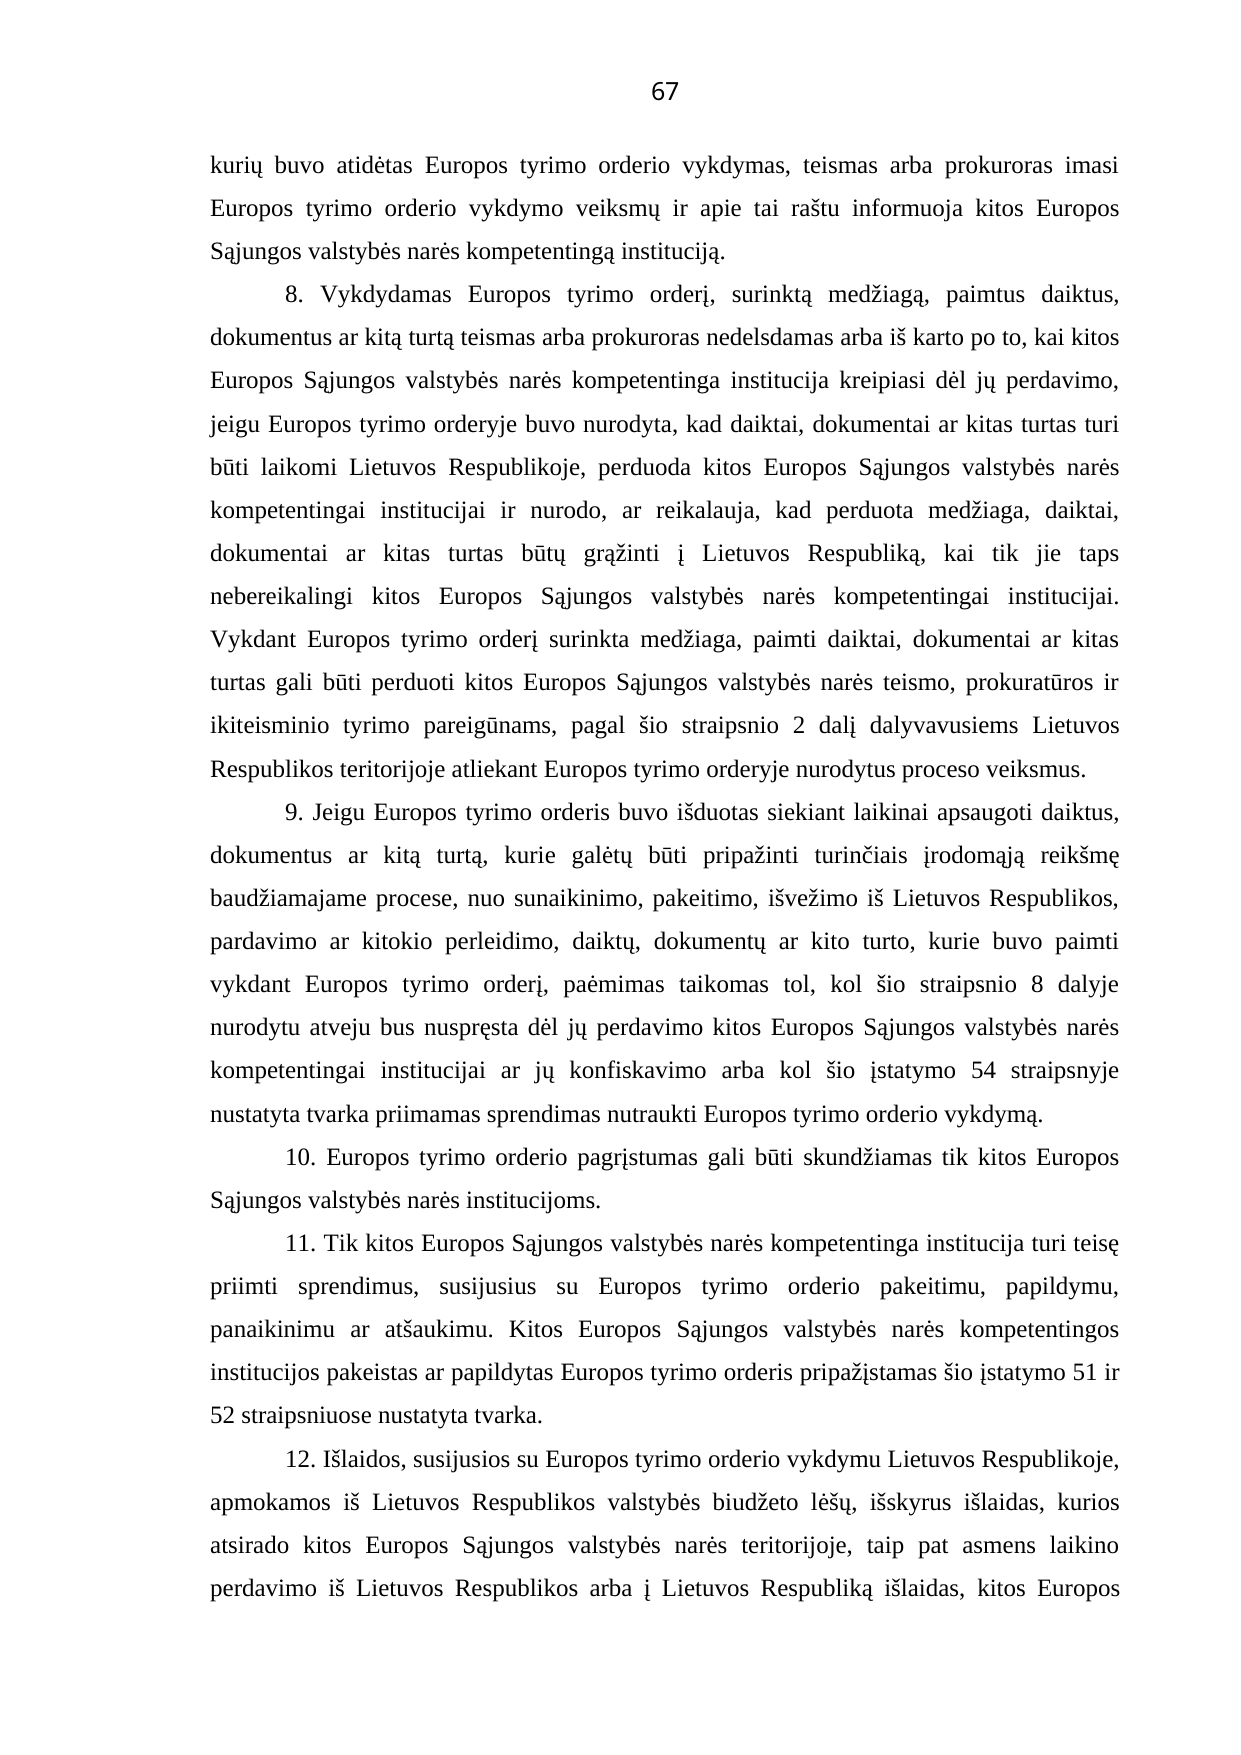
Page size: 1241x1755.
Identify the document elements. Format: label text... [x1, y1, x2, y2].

text 8. Vykdydamas Europos tyrimo orderį, surinktą medžiagą, paimtus daiktus, dokumentus ar kitą turtą teismas arba prokuroras nedelsdamas arba iš karto po to, kai kitos Europos Sąjungos valstybės narės kompetentinga institucija kreipiasi dėl jų perdavimo, jeigu Europos tyrimo orderyje buvo nurodyta, kad daiktai, dokumentai ar kitas turtas turi būti laikomi Lietuvos Respublikoje, perduoda kitos Europos Sąjungos valstybės narės kompetentingai institucijai ir nurodo, ar reikalauja, kad perduota medžiaga, daiktai, dokumentai ar kitas turtas būtų grąžinti į Lietuvos Respubliką, kai tik jie taps nebereikalingi kitos Europos Sąjungos valstybės narės kompetentingai institucijai. Vykdant Europos tyrimo orderį surinkta medžiaga, paimti daiktai, dokumentai ar kitas turtas gali būti perduoti kitos Europos Sąjungos valstybės narės teismo, prokuratūros ir ikiteisminio tyrimo pareigūnams, pagal šio straipsnio 2 dalį dalyvavusiems Lietuvos Respublikos teritorijoje atliekant Europos tyrimo orderyje nurodytus proceso veiksmus. [210, 279, 1120, 782]
text 10. Europos tyrimo orderio pagrįstumas gali būti skundžiamas tik kitos Europos Sąjungos valstybės narės institucijoms. [210, 1142, 1120, 1214]
text 11. Tik kitos Europos Sąjungos valstybės narės kompetentinga institucija turi teisę priimti sprendimus, susijusius su Europos tyrimo orderio pakeitimu, papildymu, panaikinimu ar atšaukimu. Kitos Europos Sąjungos valstybės narės kompetentingos institucijos pakeistas ar papildytas Europos tyrimo orderis pripažįstamas šio įstatymo 51 ir 52 straipsniuose nustatyta tvarka. [210, 1228, 1120, 1429]
text 12. Išlaidos, susijusios su Europos tyrimo orderio vykdymu Lietuvos Respublikoje, apmokamos iš Lietuvos Respublikos valstybės biudžeto lėšų, išskyrus išlaidas, kurios atsirado kitos Europos Sąjungos valstybės narės teritorijoje, taip pat asmens laikino perdavimo iš Lietuvos Respublikos arba į Lietuvos Respubliką išlaidas, kitos Europos [210, 1444, 1120, 1602]
text kurių buvo atidėtas Europos tyrimo orderio vykdymas, teismas arba prokuroras imasi Europos tyrimo orderio vykdymo veiksmų ir apie tai raštu informuoja kitos Europos Sąjungos valstybės narės kompetentingą instituciją. [210, 150, 1120, 265]
text 9. Jeigu Europos tyrimo orderis buvo išduotas siekiant laikinai apsaugoti daiktus, dokumentus ar kitą turtą, kurie galėtų būti pripažinti turinčiais įrodomąją reikšmę baudžiamajame procese, nuo sunaikinimo, pakeitimo, išvežimo iš Lietuvos Respublikos, pardavimo ar kitokio perleidimo, daiktų, dokumentų ar kito turto, kurie buvo paimti vykdant Europos tyrimo orderį, paėmimas taikomas tol, kol šio straipsnio 8 dalyje nurodytu atveju bus nuspręsta dėl jų perdavimo kitos Europos Sąjungos valstybės narės kompetentingai institucijai ar jų konfiskavimo arba kol šio įstatymo 54 straipsnyje nustatyta tvarka priimamas sprendimas nutraukti Europos tyrimo orderio vykdymą. [210, 797, 1120, 1127]
